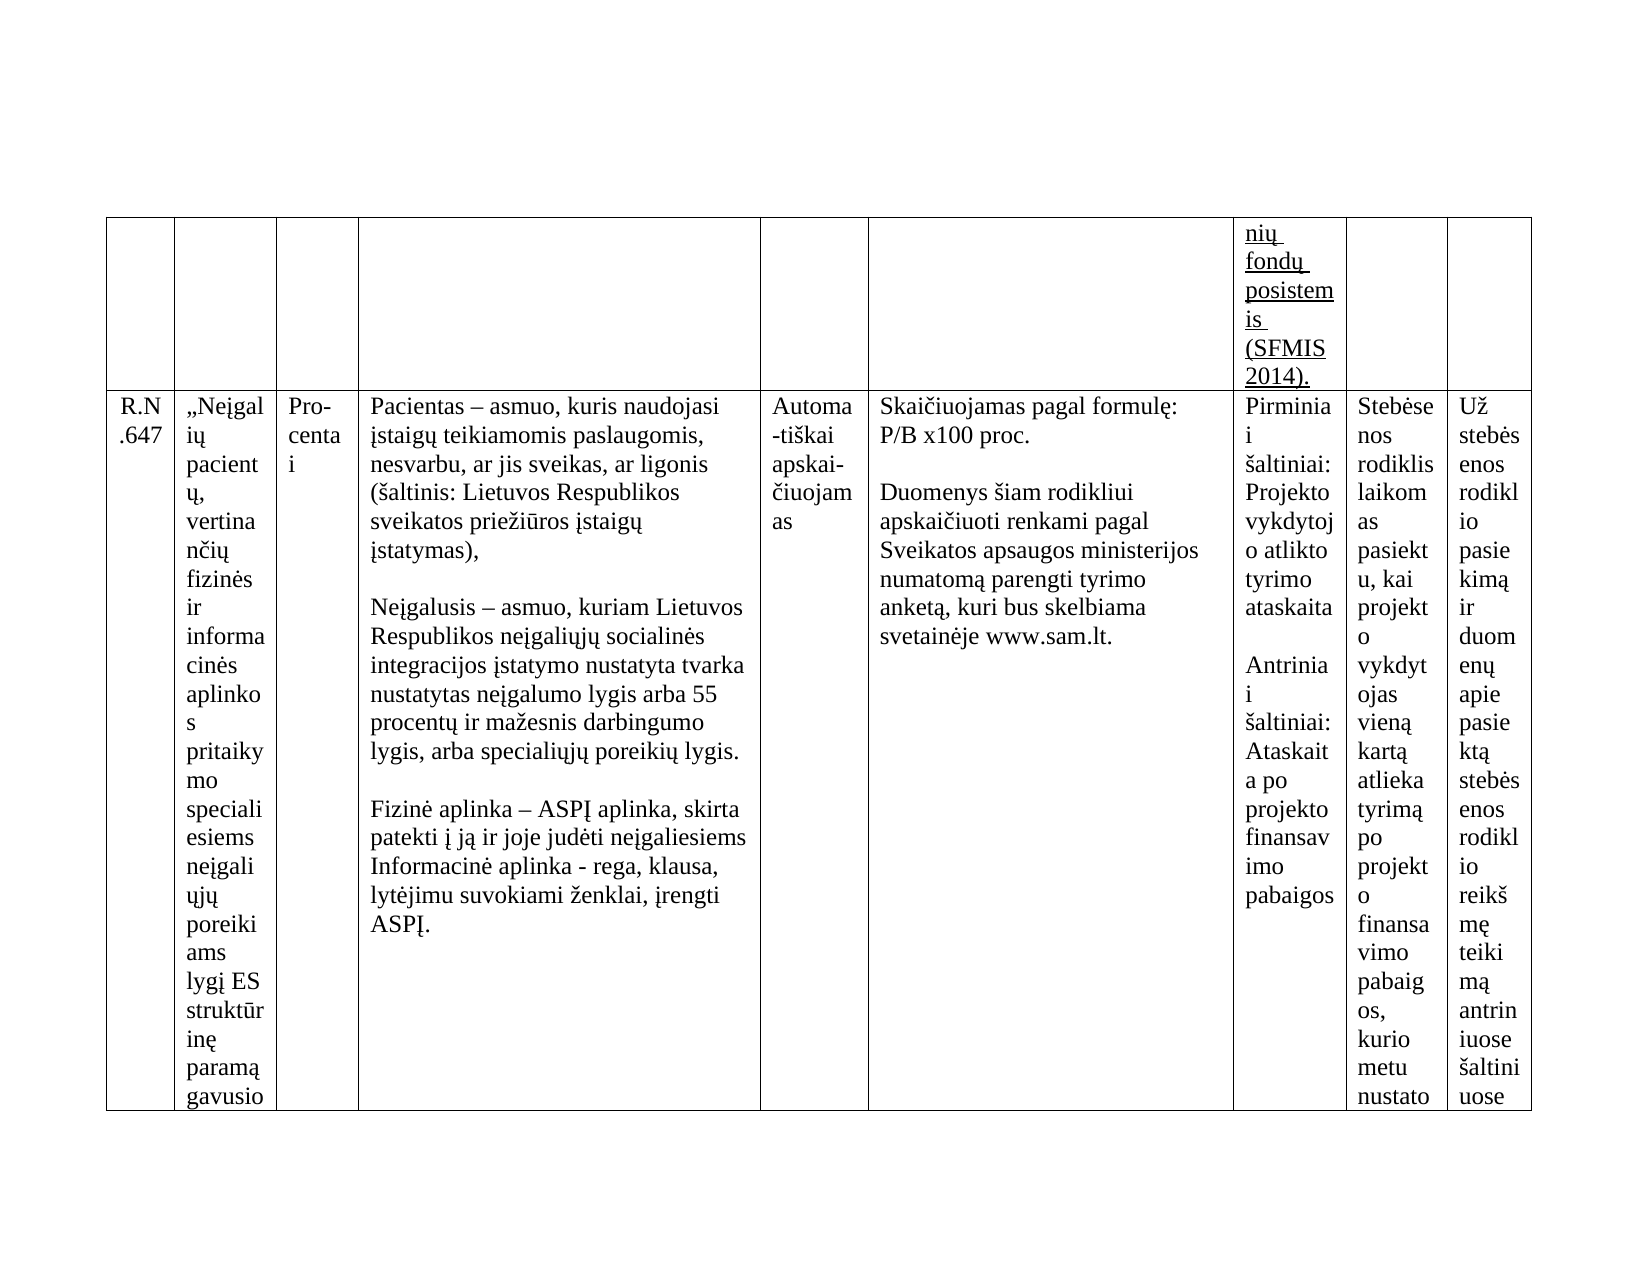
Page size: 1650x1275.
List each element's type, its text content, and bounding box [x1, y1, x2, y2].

table_cell Stebėsenos rodiklis laikomas pasiektu, kai projekto vykdytojas vieną kartą atlieka tyrimą po projekto finansavimo pabaigos, kurio metu nustato [1347, 391, 1447, 1110]
table_cell R.N.647 [107, 391, 174, 1110]
table_cell Skaičiuojamas pagal formulę: P/B x100 proc. Duomenys šiam rodikliui apskaičiuoti renkami pagal Sveikatos apsaugos ministerijos numatomą parengti tyrimo anketą, kuri bus skelbiama svetainėje www.sam.lt. [869, 391, 1233, 1110]
table_cell Pacientas – asmuo, kuris naudojasi įstaigų teikiamomis paslaugomis, nesvarbu, ar jis sveikas, ar ligonis (šaltinis: Lietuvos Respublikos sveikatos priežiūros įstaigų įstatymas), Neįgalusis – asmuo, kuriam Lietuvos Respublikos neįgaliųjų socialinės integracijos įstatymo nustatyta tvarka nustatytas neįgalumo lygis arba 55 procentų ir mažesnis darbingumo lygis, arba specialiųjų poreikių lygis. Fizinė aplinka – ASPĮ aplinka, skirta patekti į ją ir joje judėti neįgaliesiems Informacinė aplinka - rega, klausa, lytėjimu suvokiami ženklai, įrengti ASPĮ. [359, 391, 760, 1110]
table_cell „Neįgalių pacientų, vertinančių fizinės ir informacinės aplinkos pritaikymo specialiesiems neįgaliųjų poreikiams lygį ES struktūrinę paramą gavusio [175, 391, 276, 1110]
table_cell [107, 218, 174, 390]
table_cell [277, 218, 358, 390]
table_cell [869, 218, 1233, 390]
table_cell [1448, 218, 1531, 390]
table_cell [175, 218, 276, 390]
table_cell nių fondų posistemis (SFMIS2014). [1234, 218, 1346, 390]
table_cell [359, 218, 760, 390]
table_cell Pirminiai šaltiniai: Projekto vykdytojo atlikto tyrimo ataskaita Antriniai šaltiniai: Ataskaita po projekto finansavimo pabaigos [1234, 391, 1346, 1110]
table_cell Automa-tiškai apskai-čiuojamas [761, 391, 868, 1110]
table_cell [1347, 218, 1447, 390]
table_cell Už stebėsenos rodiklio pasiekimą ir duomenų apie pasiektą stebėsenos rodiklio reikšmę teikimą antriniuose šaltiniuose [1448, 391, 1531, 1110]
table_cell Pro-centai [277, 391, 358, 1110]
table_cell [761, 218, 868, 390]
